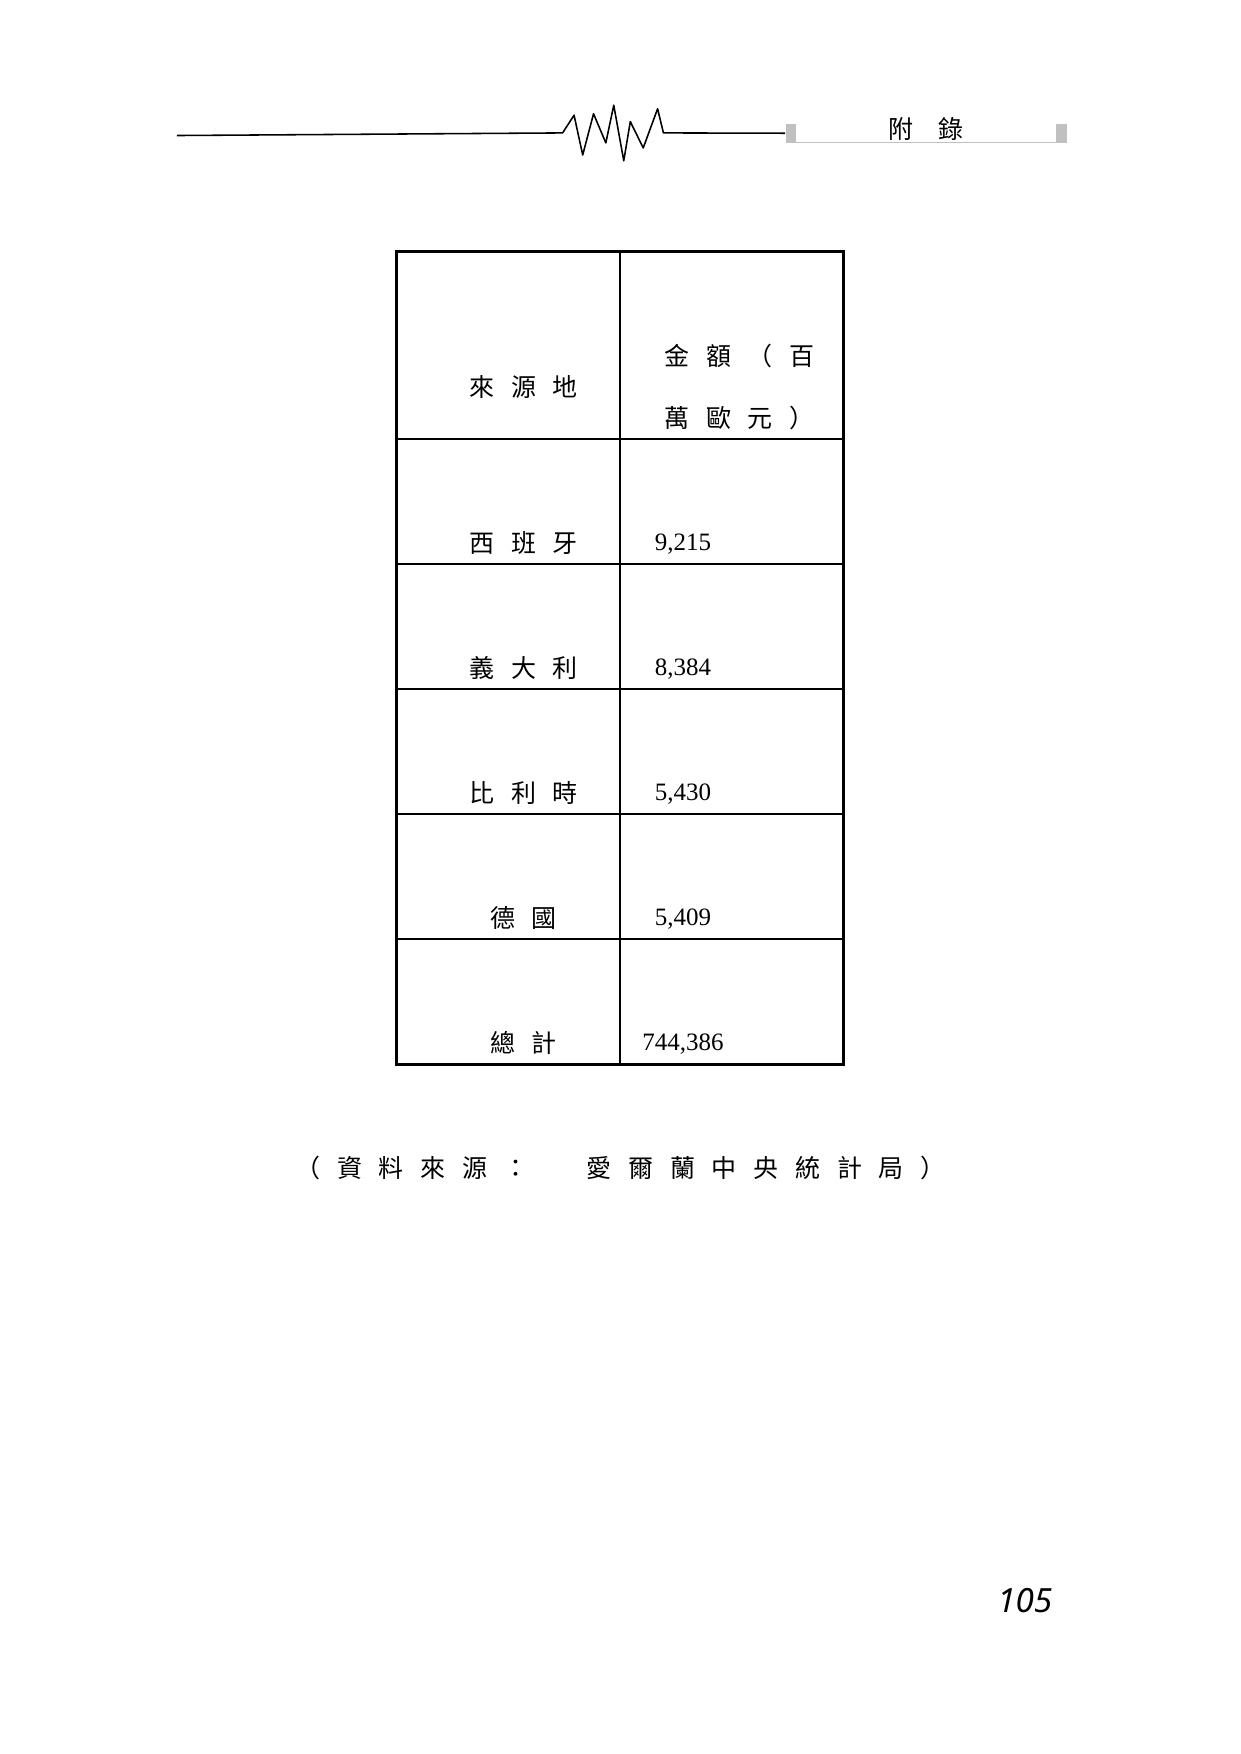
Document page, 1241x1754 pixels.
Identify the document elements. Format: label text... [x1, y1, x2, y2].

table_cell 比利時 [398, 690, 619, 813]
table_cell 9,215 [621, 440, 842, 563]
table_cell 德國 [398, 815, 619, 938]
table_header 金額（百萬歐元） [621, 253, 842, 438]
table_cell 8,384 [621, 565, 842, 688]
table_cell 744,386 [621, 940, 842, 1063]
text （資料來源： 愛爾蘭中央統計局） [183, 1125, 1058, 1188]
table_cell 義大利 [398, 565, 619, 688]
table_cell 西班牙 [398, 440, 619, 563]
table_cell 5,430 [621, 690, 842, 813]
table_header 來源地 [398, 253, 619, 438]
table_cell 總計 [398, 940, 619, 1063]
table_cell 5,409 [621, 815, 842, 938]
